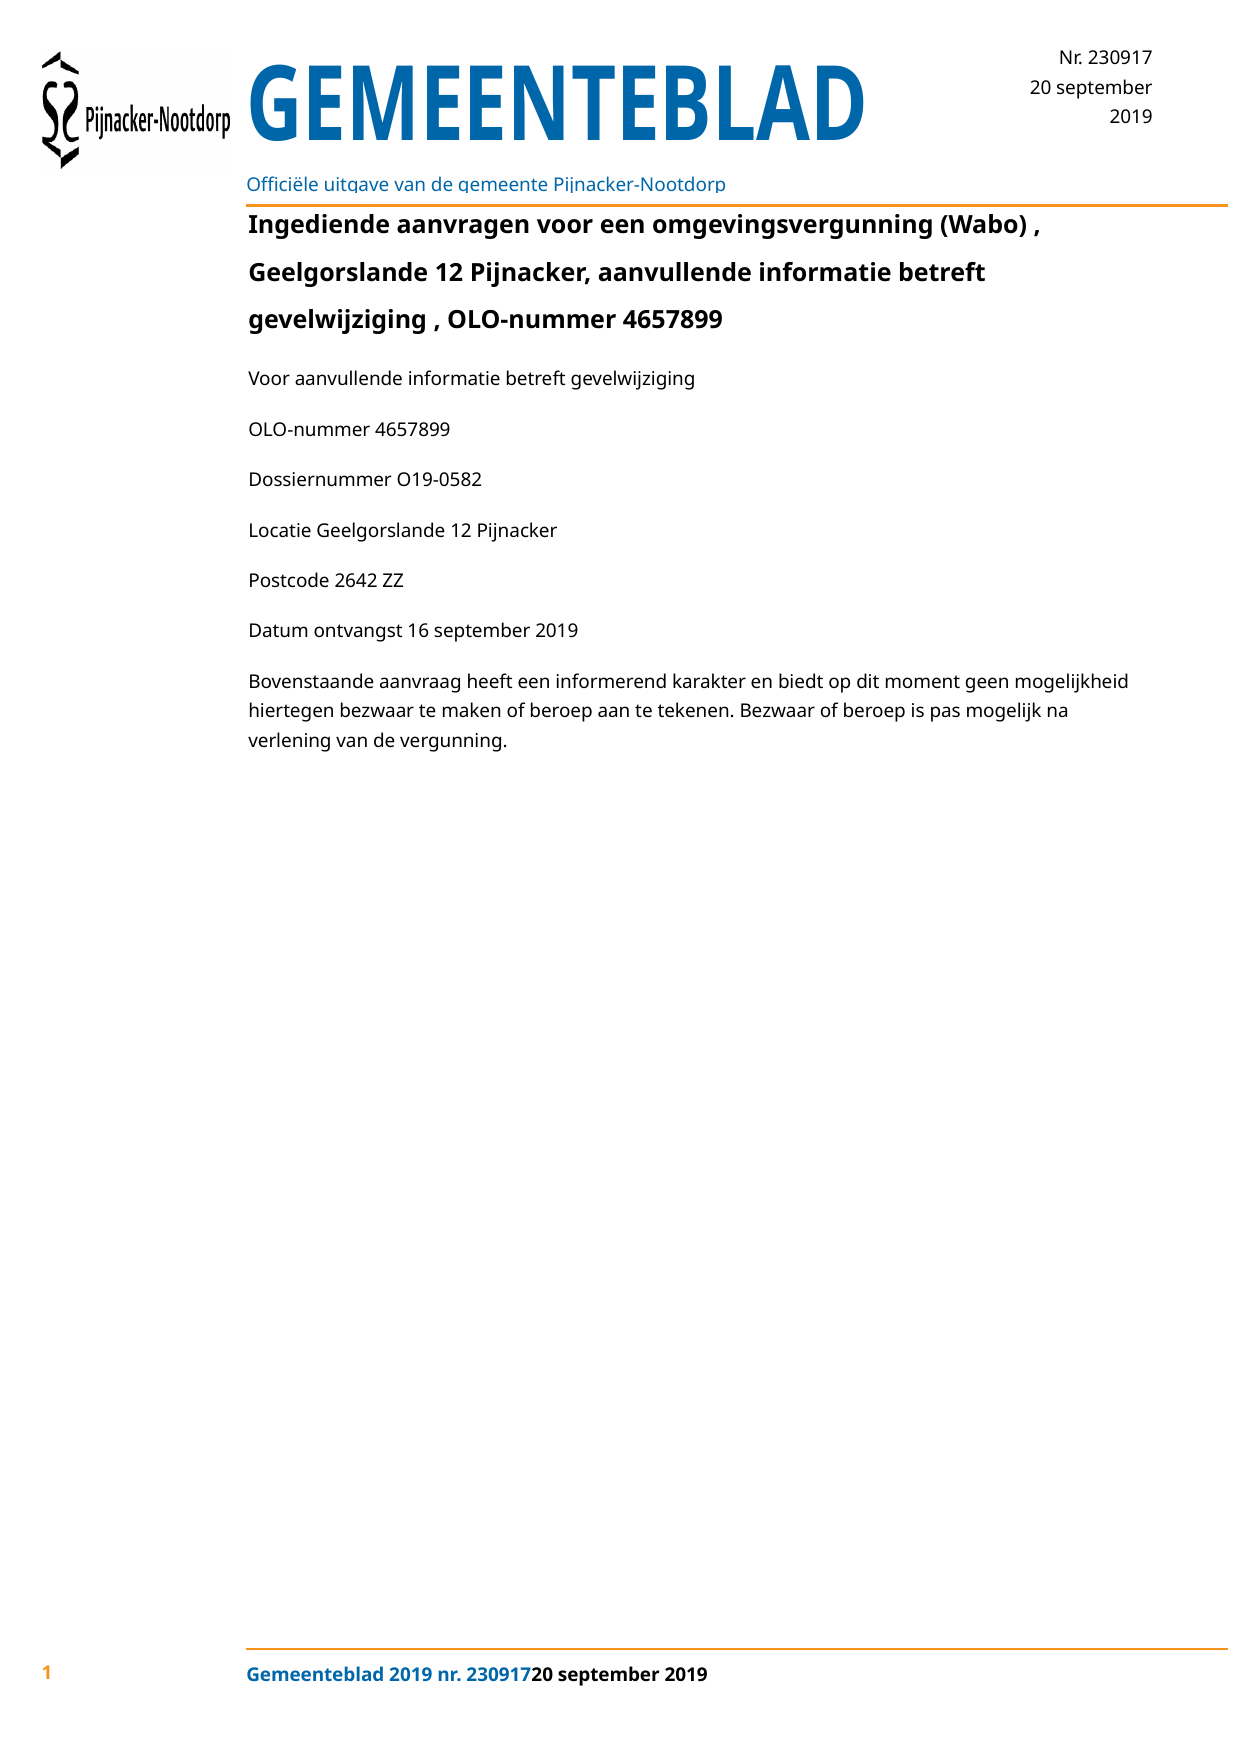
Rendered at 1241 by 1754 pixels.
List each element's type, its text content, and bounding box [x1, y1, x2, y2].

text Datum ontvangst 16 september 2019 [248, 618, 1152, 643]
text Bovenstaande aanvraag heeft een informerend karakter en biedt op dit moment geen mogelijkheid hiertegen bezwaar te maken of beroep aan te tekenen. Bezwaar of beroep is pas mogelijk na verlening van de vergunning. [248, 668, 1152, 753]
text Dossiernummer O19-0582 [248, 466, 1152, 492]
text Postcode 2642 ZZ [248, 567, 1152, 593]
picture [41, 47, 231, 172]
text Voor aanvullende informatie betreft gevelwijziging [248, 366, 1152, 391]
text OLO-nummer 4657899 [248, 416, 1152, 442]
text Locatie Geelgorslande 12 Pijnacker [248, 517, 1152, 542]
text Ingediende aanvragen voor een omgevingsvergunning (Wabo) , Geelgorslande 12 Pijnacker, aanvullende informatie betreft gevelwijziging , OLO-nummer 4657899 [248, 207, 1152, 336]
